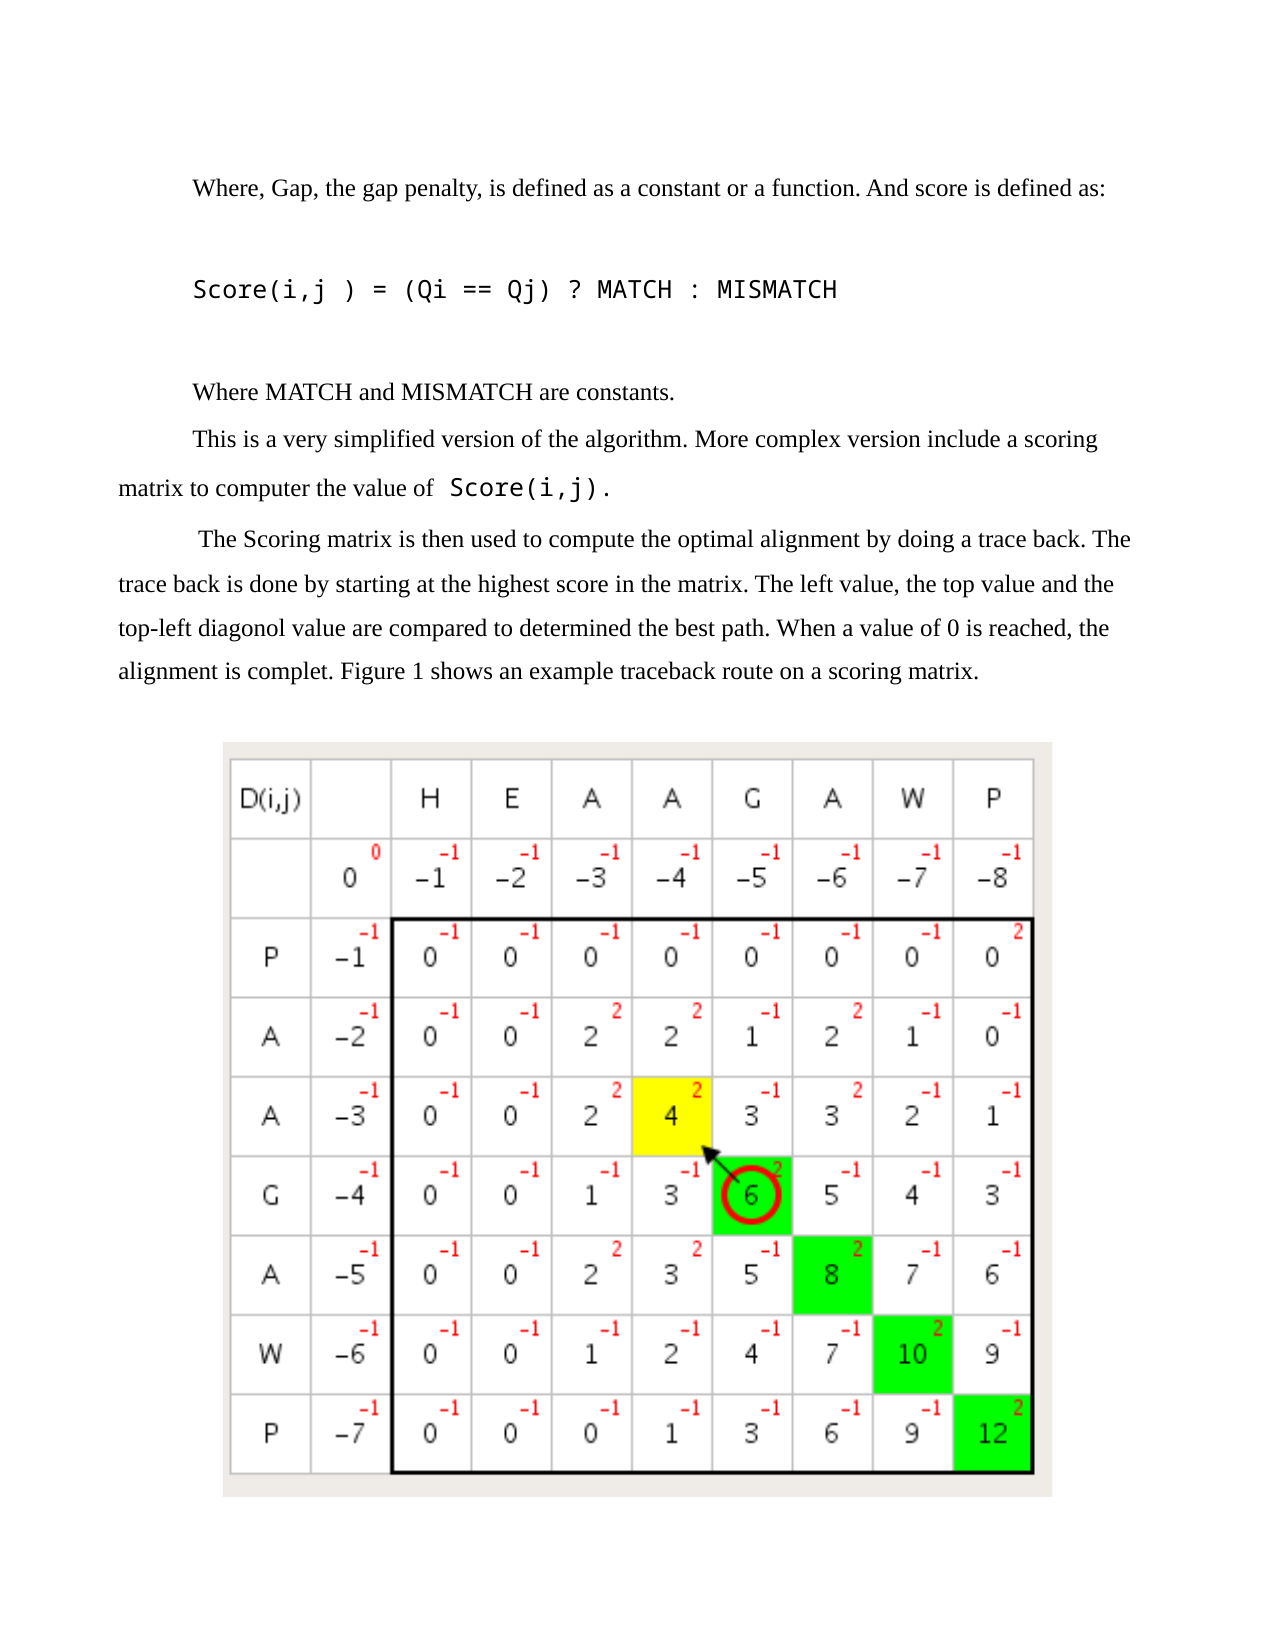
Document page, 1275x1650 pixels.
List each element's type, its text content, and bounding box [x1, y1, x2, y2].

text This is a very simplified version of the algorithm. More complex version include a scoring matrix to computer the value of Score(i,j). [118, 424, 1157, 504]
text The Scoring matrix is then used to compute the optimal alignment by doing a trace back. The trace back is done by starting at the highest score in the matrix. The left value, the top value and the top-left diagonol value are compared to determined the best path. When a value of 0 is reached, the alignment is complet. Figure 1 shows an example traceback route on a scoring matrix. [118, 521, 1157, 684]
text Where, Gap, the gap penalty, is defined as a constant or a function. And score is defined as: [118, 169, 1157, 203]
text Where MATCH and MISMATCH are constants. [118, 373, 1157, 407]
text Score(i,j ) = (Qi == Qj) ? MATCH : MISMATCH [118, 271, 1157, 305]
picture [222, 742, 1053, 1497]
